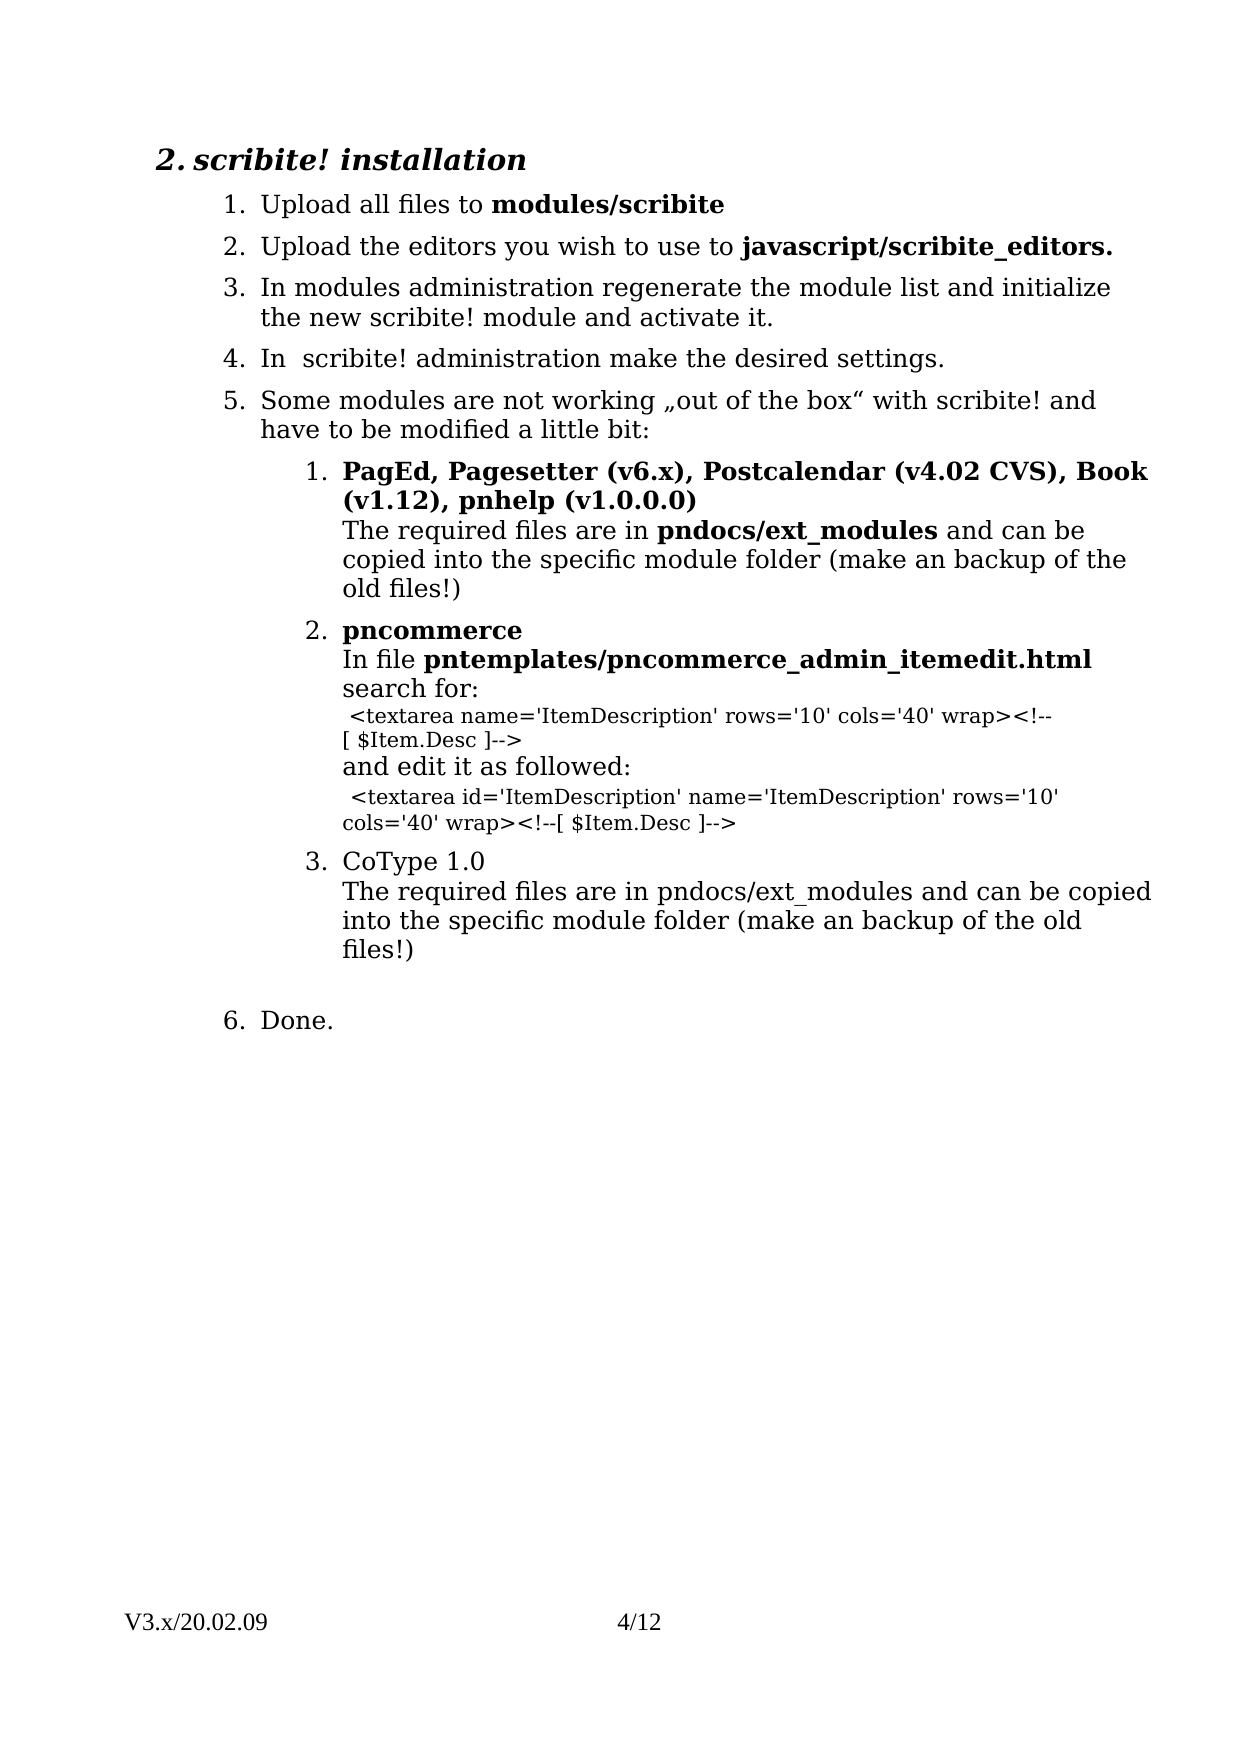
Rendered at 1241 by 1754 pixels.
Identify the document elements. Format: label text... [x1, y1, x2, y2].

list pncommerce In file pntemplates/pncommerce_admin_itemedit.html search for: <textarea name='ItemDescription' rows='10' cols='40' wrap><!--[ $Item.Desc ]--> and edit it as followed: <textarea id='ItemDescription' name='ItemDescription' rows='10' cols='40' wrap><!--[ $Item.Desc ]--> [304, 616, 1160, 835]
list Upload all files to modules/scribite [223, 190, 1160, 219]
list Upload the editors you wish to use to javascript/scribite_editors. [223, 232, 1160, 261]
subtitle scribite! installation [156, 143, 1160, 177]
list In scribite! administration make the desired settings. [223, 344, 1160, 374]
list Done. [223, 1006, 1160, 1035]
list PagEd, Pagesetter (v6.x), Postcalendar (v4.02 CVS), Book (v1.12), pnhelp (v1.0.0.0) The required files are in pndocs/ext_modules and can be copied into the specific module folder (make an backup of the old files!) [304, 457, 1160, 603]
list CoType 1.0 The required files are in pndocs/ext_modules and can be copied into the specific module folder (make an backup of the old files!) [304, 847, 1160, 993]
list In modules administration regenerate the module list and initialize the new scribite! module and activate it. [223, 274, 1160, 332]
list Some modules are not working „out of the box“ with scribite! and have to be modified a little bit: [223, 386, 1160, 444]
